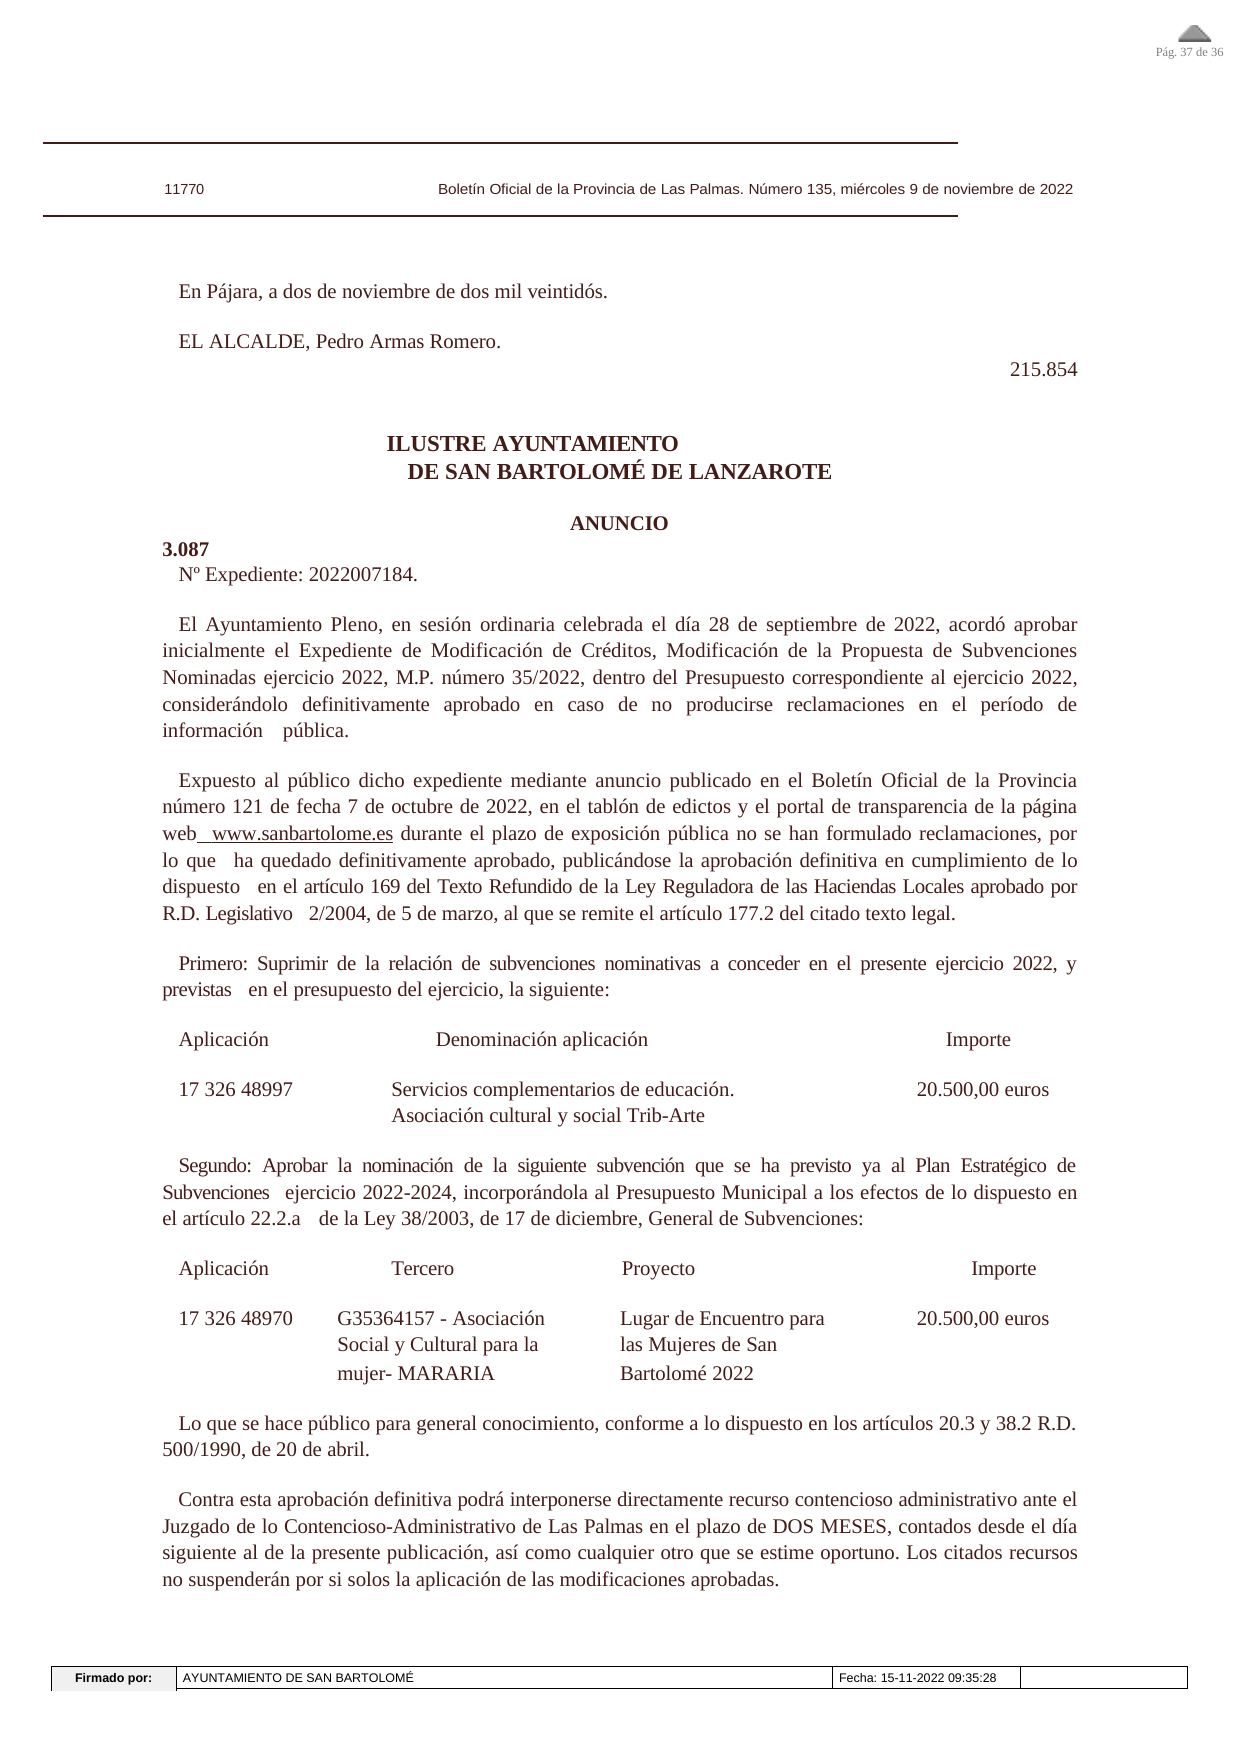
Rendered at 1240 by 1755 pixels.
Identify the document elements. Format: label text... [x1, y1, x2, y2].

text Nº Expediente: 2022007184. [178, 562, 420, 586]
table_header 20.500,00 euros [872, 1298, 1056, 1332]
subtitle 3.087 [162, 537, 420, 561]
table_header [1021, 1667, 1187, 1688]
table_cell [872, 1332, 1056, 1360]
text 17 326 48997 Servicios complementarios de educación. 20.500,00 euros Asociación cultural y social Trib-Arte [178, 1077, 1051, 1127]
table_cell las Mujeres de San [584, 1332, 872, 1360]
table_header Firmado por: [52, 1667, 176, 1688]
text En Pájara, a dos de noviembre de dos mil veintidós. [178, 279, 1235, 303]
table_header Lugar de Encuentro para [584, 1298, 872, 1332]
text Primero: Suprimir de la relación de subvenciones nominativas a conceder en el presente ejercicio 2022, y previstas en el presupuesto del ejercicio, la siguiente: [162, 951, 1078, 1001]
table_header AYUNTAMIENTO DE SAN BARTOLOMÉ [177, 1667, 832, 1688]
table_cell Bartolomé 2022 [584, 1360, 872, 1395]
text Contra esta aprobación definitiva podrá interponerse directamente recurso contencioso administrativo ante el Juzgado de lo Contencioso-Administrativo de Las Palmas en el plazo de DOS MESES, contados desde el día siguiente al de la presente publicación, así como cualquier otro que se estime oportuno. Los citados recursos no suspenderán por si solos la aplicación de las modificaciones aprobadas. [162, 1487, 1078, 1591]
text Segundo: Aprobar la nominación de la siguiente subvención que se ha previsto ya al Plan Estratégico de Subvenciones ejercicio 2022-2024, incorporándola al Presupuesto Municipal a los efectos de lo dispuesto en el artículo 22.2.a de la Ley 38/2003, de 17 de diciembre, General de Subvenciones: [162, 1153, 1078, 1230]
text El Ayuntamiento Pleno, en sesión ordinaria celebrada el día 28 de septiembre de 2022, acordó aprobar inicialmente el Expediente de Modificación de Créditos, Modificación de la Propuesta de Subvenciones Nominadas ejercicio 2022, M.P. número 35/2022, dentro del Presupuesto correspondiente al ejercicio 2022, considerándolo definitivamente aprobado en caso de no producirse reclamaciones en el período de información pública. [162, 612, 1078, 742]
table_header G35364157 - Asociación [315, 1298, 583, 1332]
table_header Fecha: 15-11-2022 09:35:28 [833, 1667, 1020, 1688]
table_cell Social y Cultural para la [315, 1332, 583, 1360]
table_cell [173, 1360, 315, 1395]
table_cell [173, 1332, 315, 1360]
text Aplicación Tercero Proyecto Importe [178, 1256, 1235, 1280]
table_cell mujer- MARARIA [315, 1360, 583, 1395]
subtitle ANUNCIO [570, 511, 1235, 535]
table_header 17 326 48970 [173, 1298, 315, 1332]
table_cell [872, 1360, 1056, 1395]
subtitle ILUSTRE AYUNTAMIENTO [42, 430, 1024, 457]
text 11770 Boletín Oficial de la Provincia de Las Palmas. Número 135, miércoles 9 de noviembre de 2022 [164, 181, 1235, 198]
text DE SAN BARTOLOMÉ DE LANZAROTE [216, 458, 1024, 484]
picture [1177, 25, 1212, 42]
text Expuesto al público dicho expediente mediante anuncio publicado en el Boletín Oficial de la Provincia número 121 de fecha 7 de octubre de 2022, en el tablón de edictos y el portal de transparencia de la página web www.sanbartolome.es durante el plazo de exposición pública no se han formulado reclamaciones, por lo que ha quedado definitivamente aprobado, publicándose la aprobación definitiva en cumplimiento de lo dispuesto en el artículo 169 del Texto Refundido de la Ley Reguladora de las Haciendas Locales aprobado por R.D. Legislativo 2/2004, de 5 de marzo, al que se remite el artículo 177.2 del citado texto legal. [162, 768, 1078, 925]
text EL ALCALDE, Pedro Armas Romero. [178, 329, 504, 353]
text Lo que se hace público para general conocimiento, conforme a lo dispuesto en los artículos 20.3 y 38.2 R.D. 500/1990, de 20 de abril. [162, 1411, 1078, 1461]
text 215.854 [873, 357, 1214, 381]
text Aplicación Denominación aplicación Importe [178, 1027, 1235, 1051]
